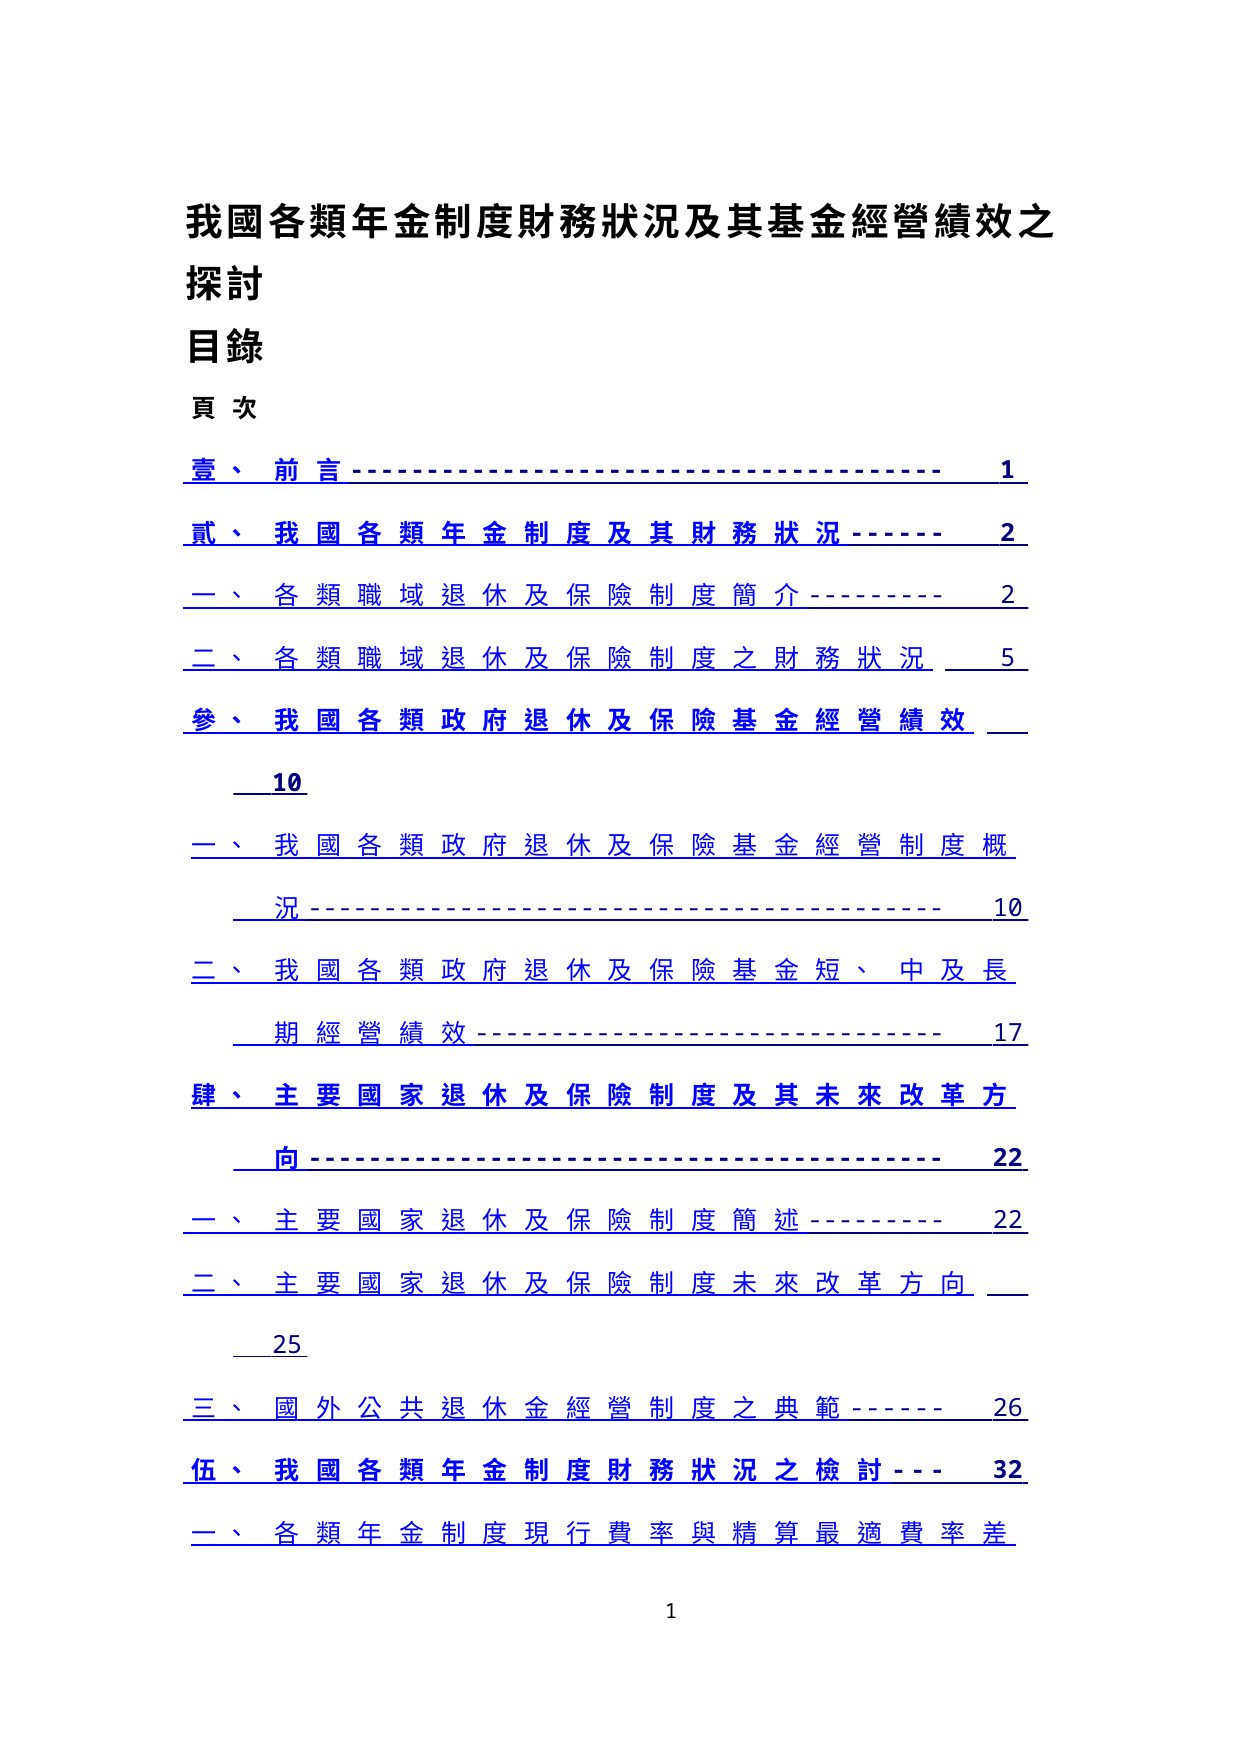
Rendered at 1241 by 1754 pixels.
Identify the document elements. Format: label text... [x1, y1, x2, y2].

text [183, 1421, 1028, 1427]
text 一、主要國家退休及保險制度簡述 22 [183, 1177, 1028, 1232]
text 一、各類年金制度現行費率與精算最適費率差 [183, 1490, 1028, 1552]
text 我國各類年金制度財務狀況及其基金經營績效之探討 [183, 177, 1058, 302]
text 壹、前言 1 [183, 427, 1028, 482]
text 肆、主要國家退休及保險制度及其未來改革方向 22 [183, 1052, 1028, 1177]
text 一、各類職域退休及保險制度簡介 2 [183, 552, 1028, 607]
text [183, 609, 1028, 615]
text 二、各類職域退休及保險制度之財務狀況 5 [183, 615, 1028, 677]
text [183, 546, 1028, 552]
text 一、我國各類政府退休及保險基金經營制度概況 10 [183, 802, 1028, 927]
text 參、我國各類政府退休及保險基金經營績效 10 [183, 677, 1028, 802]
text [183, 484, 1028, 490]
text 二、主要國家退休及保險制度未來改革方向 25 [183, 1240, 1028, 1365]
text 伍、我國各類年金制度財務狀況之檢討 32 [183, 1427, 1028, 1482]
text 二、我國各類政府退休及保險基金短、中及長期經營績效 17 [183, 927, 1028, 1052]
text 三、國外公共退休金經營制度之典範 26 [183, 1365, 1028, 1419]
text 目錄 頁次 [183, 302, 1058, 427]
text [183, 1484, 1028, 1490]
text [183, 1234, 1028, 1240]
text 貳、我國各類年金制度及其財務狀況 2 [183, 490, 1028, 544]
